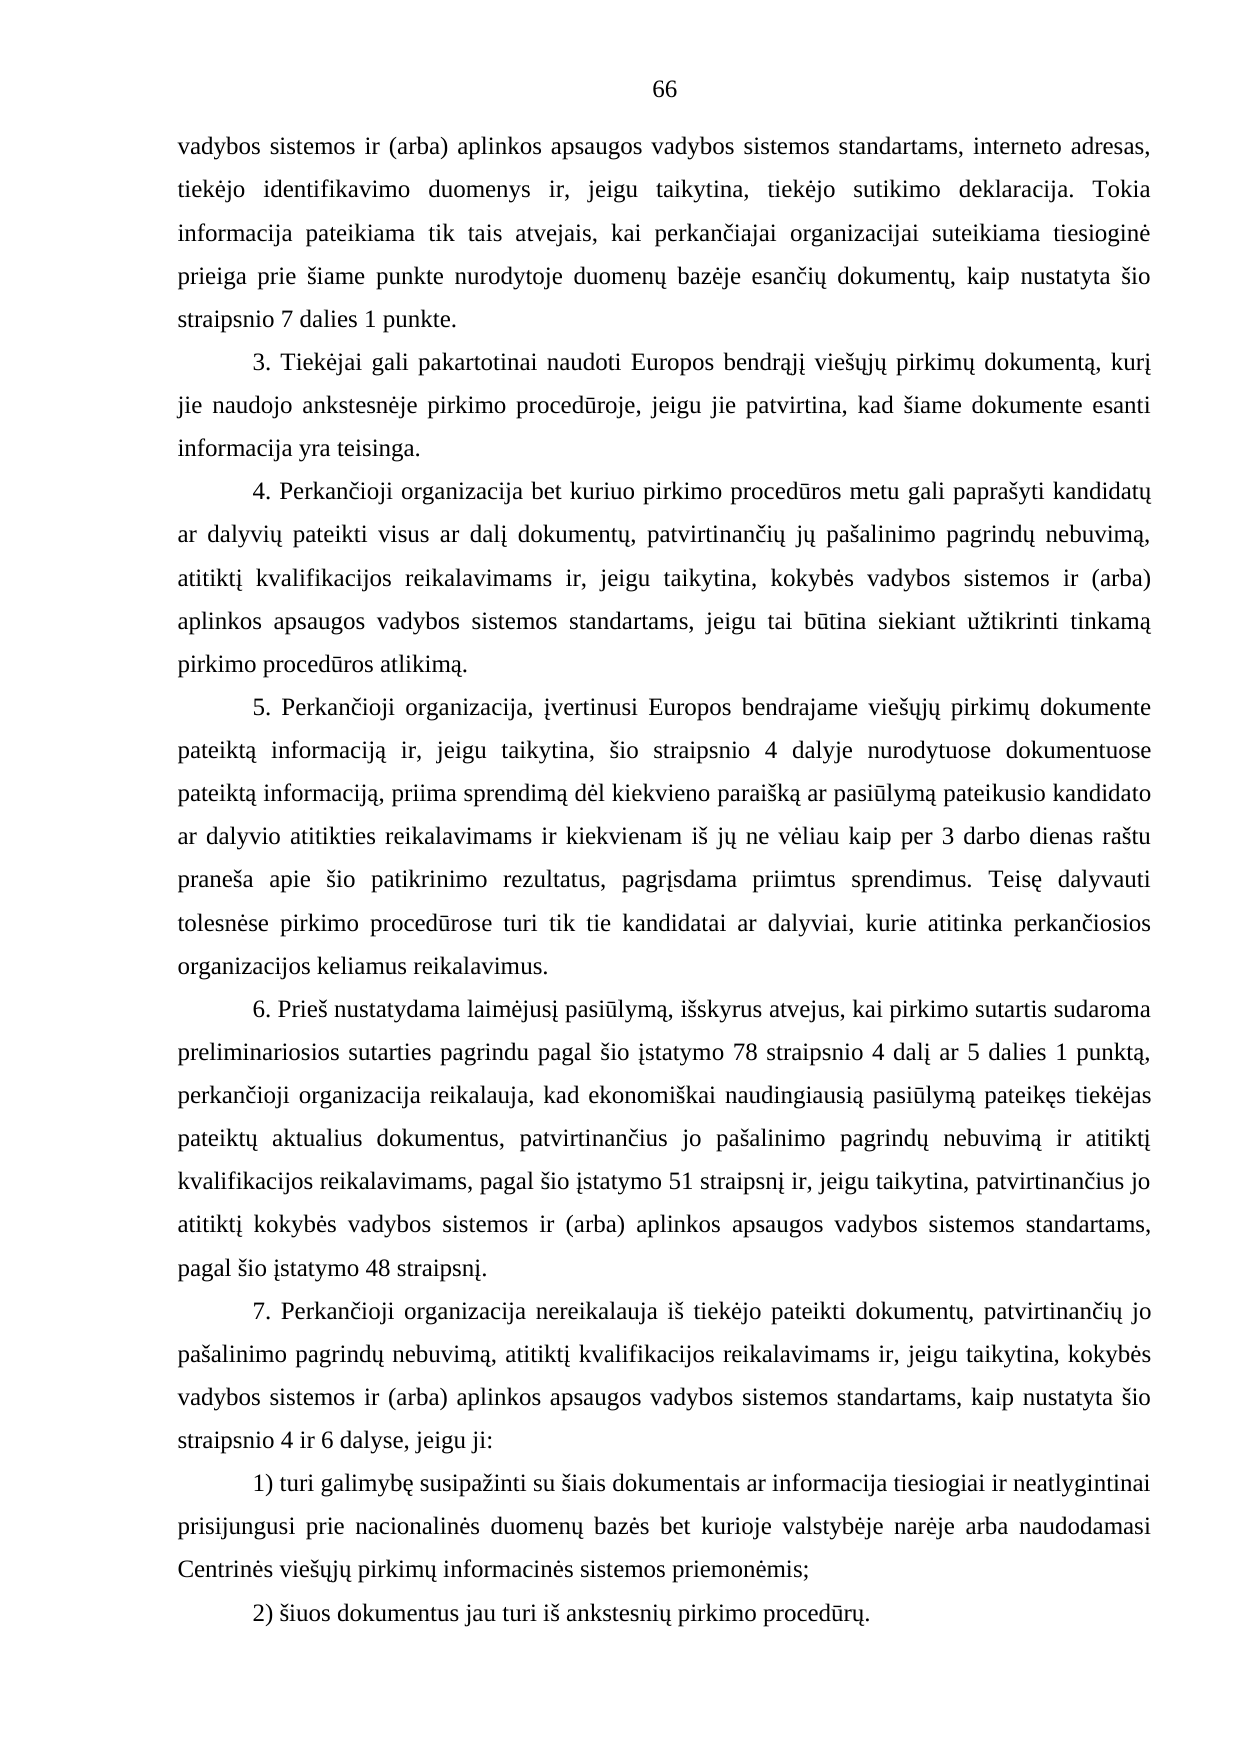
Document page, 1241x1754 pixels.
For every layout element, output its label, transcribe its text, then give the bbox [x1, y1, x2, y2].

text 3. Tiekėjai gali pakartotinai naudoti Europos bendrąjį viešųjų pirkimų dokumentą, kurį jie naudojo ankstesnėje pirkimo procedūroje, jeigu jie patvirtina, kad šiame dokumente esanti informacija yra teisinga. [177, 347, 1152, 462]
text 6. Prieš nustatydama laimėjusį pasiūlymą, išskyrus atvejus, kai pirkimo sutartis sudaroma preliminariosios sutarties pagrindu pagal šio įstatymo 78 straipsnio 4 dalį ar 5 dalies 1 punktą, perkančioji organizacija reikalauja, kad ekonomiškai naudingiausią pasiūlymą pateikęs tiekėjas pateiktų aktualius dokumentus, patvirtinančius jo pašalinimo pagrindų nebuvimą ir atitiktį kvalifikacijos reikalavimams, pagal šio įstatymo 51 straipsnį ir, jeigu taikytina, patvirtinančius jo atitiktį kokybės vadybos sistemos ir (arba) aplinkos apsaugos vadybos sistemos standartams, pagal šio įstatymo 48 straipsnį. [177, 994, 1152, 1281]
text 7. Perkančioji organizacija nereikalauja iš tiekėjo pateikti dokumentų, patvirtinančių jo pašalinimo pagrindų nebuvimą, atitiktį kvalifikacijos reikalavimams ir, jeigu taikytina, kokybės vadybos sistemos ir (arba) aplinkos apsaugos vadybos sistemos standartams, kaip nustatyta šio straipsnio 4 ir 6 dalyse, jeigu ji: [177, 1296, 1152, 1454]
text vadybos sistemos ir (arba) aplinkos apsaugos vadybos sistemos standartams, interneto adresas, tiekėjo identifikavimo duomenys ir, jeigu taikytina, tiekėjo sutikimo deklaracija. Tokia informacija pateikiama tik tais atvejais, kai perkančiajai organizacijai suteikiama tiesioginė prieiga prie šiame punkte nurodytoje duomenų bazėje esančių dokumentų, kaip nustatyta šio straipsnio 7 dalies 1 punkte. [177, 131, 1152, 333]
text 1) turi galimybę susipažinti su šiais dokumentais ar informacija tiesiogiai ir neatlygintinai prisijungusi prie nacionalinės duomenų bazės bet kurioje valstybėje narėje arba naudodamasi Centrinės viešųjų pirkimų informacinės sistemos priemonėmis; [177, 1468, 1152, 1583]
text 4. Perkančioji organizacija bet kuriuo pirkimo procedūros metu gali paprašyti kandidatų ar dalyvių pateikti visus ar dalį dokumentų, patvirtinančių jų pašalinimo pagrindų nebuvimą, atitiktį kvalifikacijos reikalavimams ir, jeigu taikytina, kokybės vadybos sistemos ir (arba) aplinkos apsaugos vadybos sistemos standartams, jeigu tai būtina siekiant užtikrinti tinkamą pirkimo procedūros atlikimą. [177, 476, 1152, 678]
text 5. Perkančioji organizacija, įvertinusi Europos bendrajame viešųjų pirkimų dokumente pateiktą informaciją ir, jeigu taikytina, šio straipsnio 4 dalyje nurodytuose dokumentuose pateiktą informaciją, priima sprendimą dėl kiekvieno paraišką ar pasiūlymą pateikusio kandidato ar dalyvio atitikties reikalavimams ir kiekvienam iš jų ne vėliau kaip per 3 darbo dienas raštu praneša apie šio patikrinimo rezultatus, pagrįsdama priimtus sprendimus. Teisę dalyvauti tolesnėse pirkimo procedūrose turi tik tie kandidatai ar dalyviai, kurie atitinka perkančiosios organizacijos keliamus reikalavimus. [177, 692, 1152, 979]
text 2) šiuos dokumentus jau turi iš ankstesnių pirkimo procedūrų. [177, 1598, 1152, 1626]
